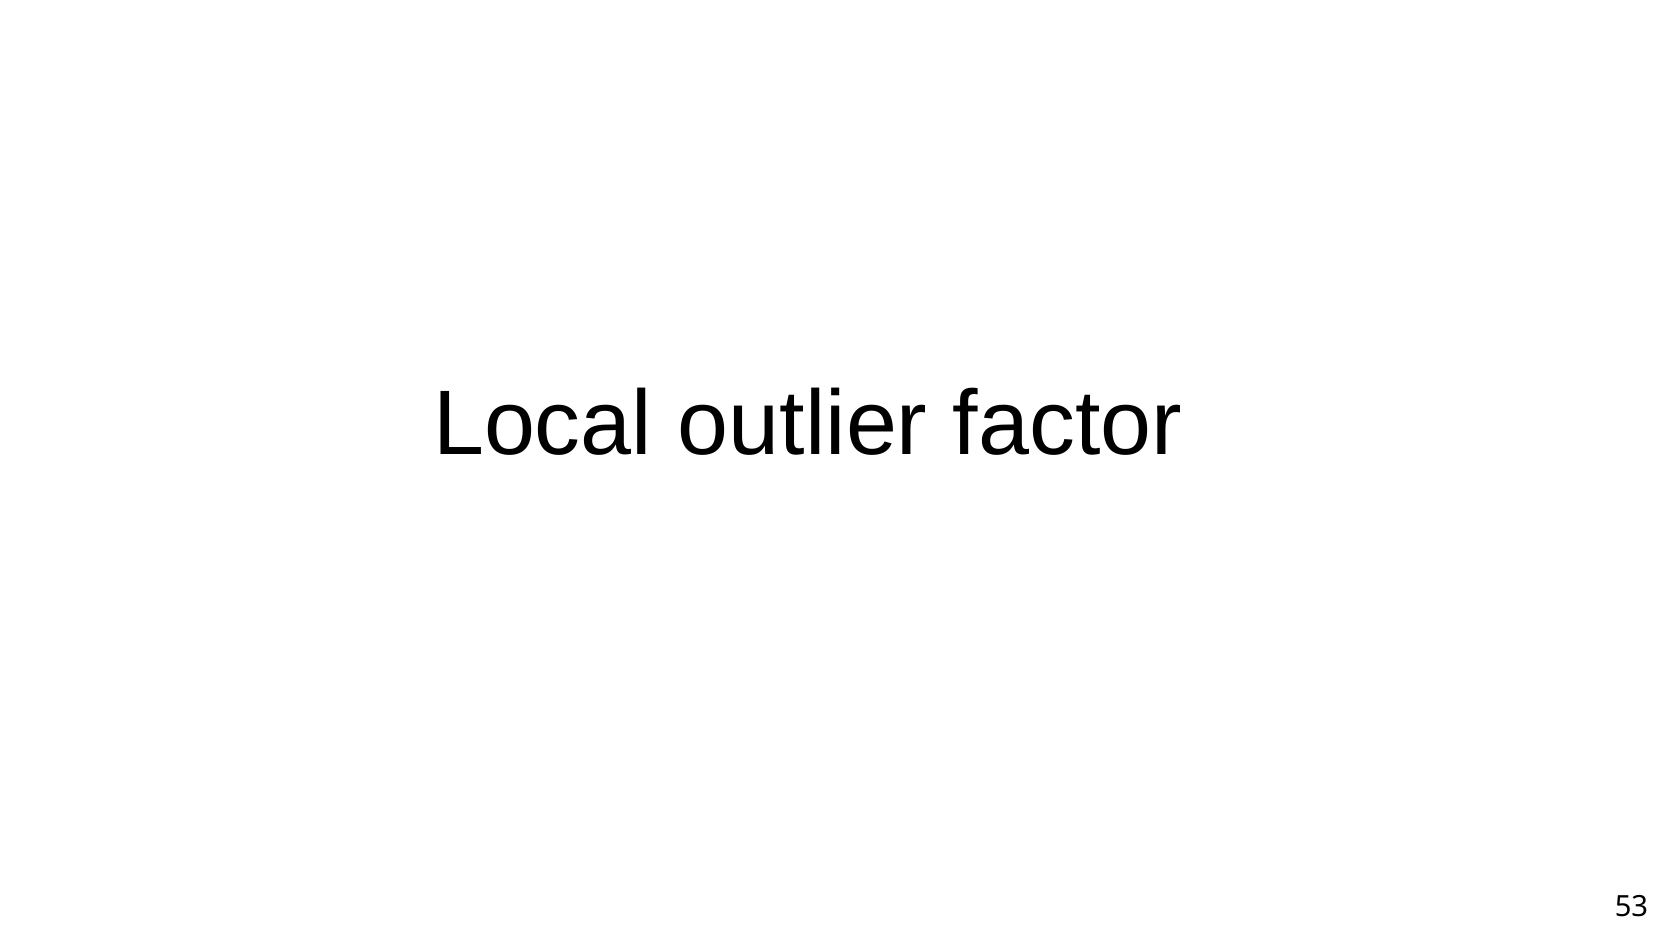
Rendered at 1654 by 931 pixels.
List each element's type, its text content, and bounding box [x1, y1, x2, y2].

title Local outlier factor [64, 345, 1553, 501]
